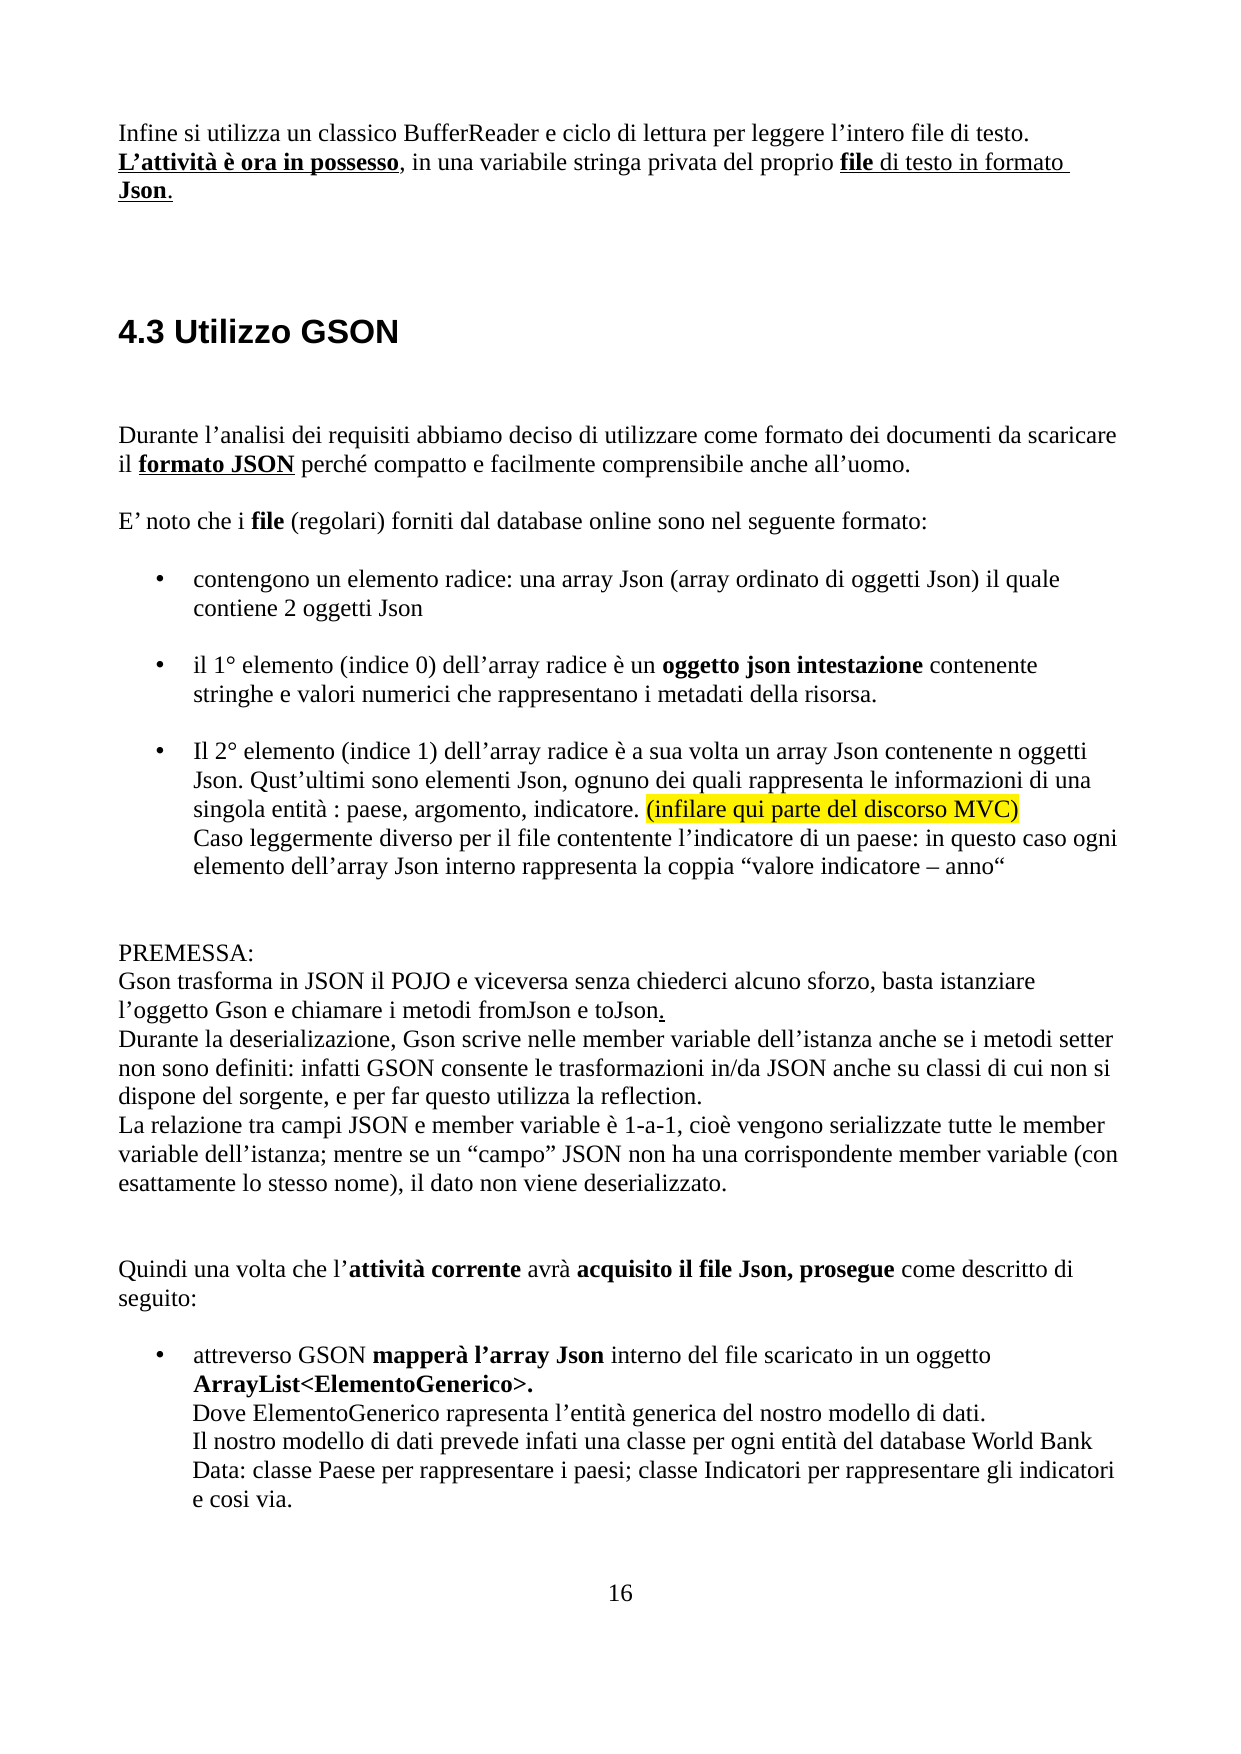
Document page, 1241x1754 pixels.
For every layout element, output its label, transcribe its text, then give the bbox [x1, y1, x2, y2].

text PREMESSA: [118, 938, 1122, 966]
text La relazione tra campi JSON e member variable è 1-a-1, cioè vengono serializzate tutte le member variable dell’istanza; mentre se un “campo” JSON non ha una corrispondente member variable (con esattamente lo stesso nome), il dato non viene deserializzato. [118, 1110, 1122, 1196]
text Il nostro modello di dati prevede infati una classe per ogni entità del database World Bank Data: classe Paese per rappresentare i paesi; classe Indicatori per rappresentare gli indicatori e cosi via. [118, 1426, 1122, 1513]
list Il 2° elemento (indice 1) dell’array radice è a sua volta un array Json contenente n oggetti Json. Qust’ultimi sono elementi Json, ognuno dei quali rappresenta le informazioni di una singola entità : paese, argomento, indicatore. (infilare qui parte del discorso MVC) [156, 736, 1122, 823]
text Gson trasforma in JSON il POJO e viceversa senza chiederci alcuno sforzo, basta istanziare l’oggetto Gson e chiamare i metodi fromJson e toJson. [118, 966, 1122, 1024]
list il 1° elemento (indice 0) dell’array radice è un oggetto json intestazione contenente stringhe e valori numerici che rappresentano i metadati della risorsa. [156, 650, 1122, 708]
list attreverso GSON mapperà l’array Json interno del file scaricato in un oggetto ArrayList<ElementoGenerico>. [156, 1340, 1122, 1398]
text Dove ElementoGenerico rapresenta l’entità generica del nostro modello di dati. [118, 1398, 1122, 1426]
text Durante la deserializazione, Gson scrive nelle member variable dell’istanza anche se i metodi setter non sono definiti: infatti GSON consente le trasformazioni in/da JSON anche su classi di cui non si dispone del sorgente, e per far questo utilizza la reflection. [118, 1024, 1122, 1110]
subtitle 4.3 Utilizzo GSON [118, 311, 1122, 350]
text Quindi una volta che l’attività corrente avrà acquisito il file Json, prosegue come descritto di seguito: [118, 1254, 1122, 1311]
text L’attività è ora in possesso, in una variabile stringa privata del proprio file di testo in formato Json. [118, 147, 1122, 204]
text Infine si utilizza un classico BufferReader e ciclo di lettura per leggere l’intero file di testo. [118, 118, 1122, 147]
list contengono un elemento radice: una array Json (array ordinato di oggetti Json) il quale contiene 2 oggetti Json [156, 564, 1122, 621]
list Caso leggermente diverso per il file contentente l’indicatore di un paese: in questo caso ogni elemento dell’array Json interno rappresenta la coppia “valore indicatore – anno“ [156, 823, 1122, 880]
text Durante l’analisi dei requisiti abbiamo deciso di utilizzare come formato dei documenti da scaricare il formato JSON perché compatto e facilmente comprensibile anche all’uomo. [118, 420, 1122, 478]
text E’ noto che i file (regolari) forniti dal database online sono nel seguente formato: [118, 506, 1122, 535]
